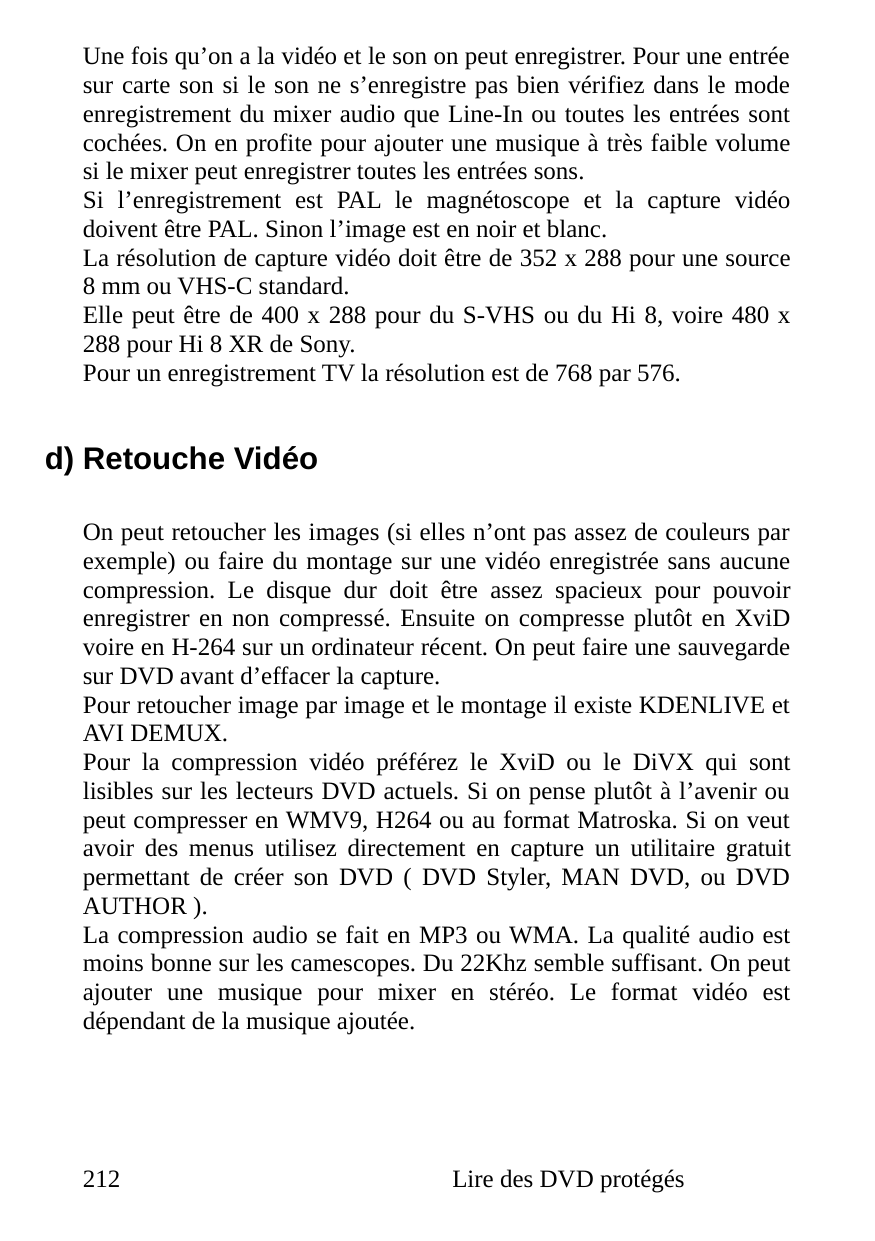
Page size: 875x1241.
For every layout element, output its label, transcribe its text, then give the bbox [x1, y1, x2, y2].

text On peut retoucher les images (si elles n’ont pas assez de couleurs par exemple) ou faire du montage sur une vidéo enregistrée sans aucune compression. Le disque dur doit être assez spacieux pour pouvoir enregistrer en non compressé. Ensuite on compresse plutôt en XviD voire en H-264 sur un ordinateur récent. On peut faire une sauvegarde sur DVD avant d’effacer la capture. [83, 517, 791, 690]
subtitle Retouche Vidéo [83, 440, 791, 476]
text La résolution de capture vidéo doit être de 352 x 288 pour une source 8 mm ou VHS-C standard. [83, 243, 791, 300]
text Pour la compression vidéo préférez le XviD ou le DiVX qui sont lisibles sur les lecteurs DVD actuels. Si on pense plutôt à l’avenir ou peut compresser en WMV9, H264 ou au format Matroska. Si on veut avoir des menus utilisez directement en capture un utilitaire gratuit permettant de créer son DVD ( DVD Styler, MAN DVD, ou DVD AUTHOR ). [83, 747, 791, 920]
text Une fois qu’on a la vidéo et le son on peut enregistrer. Pour une entrée sur carte son si le son ne s’enregistre pas bien vérifiez dans le mode enregistrement du mixer audio que Line-In ou toutes les entrées sont cochées. On en profite pour ajouter une musique à très faible volume si le mixer peut enregistrer toutes les entrées sons. [83, 41, 791, 185]
text Elle peut être de 400 x 288 pour du S-VHS ou du Hi 8, voire 480 x 288 pour Hi 8 XR de Sony. [83, 300, 791, 358]
text Pour un enregistrement TV la résolution est de 768 par 576. [83, 358, 791, 386]
text La compression audio se fait en MP3 ou WMA. La qualité audio est moins bonne sur les camescopes. Du 22Khz semble suffisant. On peut ajouter une musique pour mixer en stéréo. Le format vidéo est dépendant de la musique ajoutée. [83, 920, 791, 1035]
text Pour retoucher image par image et le montage il existe KDENLIVE et AVI DEMUX. [83, 690, 791, 747]
text Si l’enregistrement est PAL le magnétoscope et la capture vidéo doivent être PAL. Sinon l’image est en noir et blanc. [83, 185, 791, 243]
